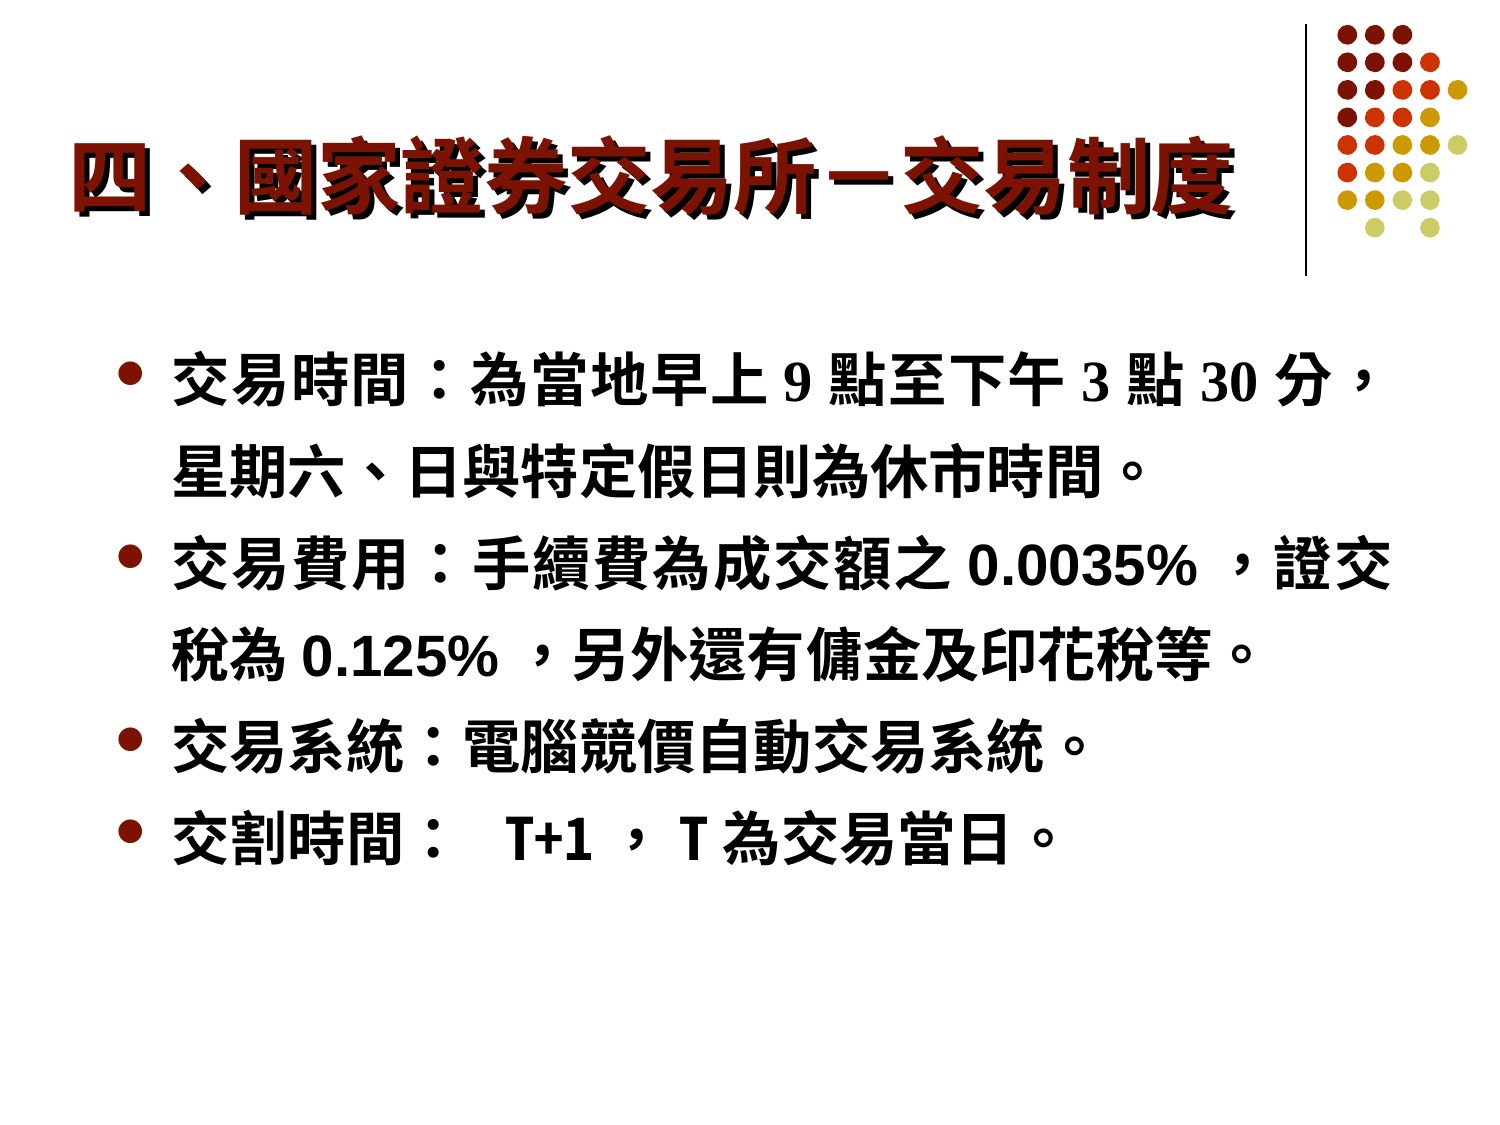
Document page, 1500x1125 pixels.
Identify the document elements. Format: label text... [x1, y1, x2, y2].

title 四、國家證券交易所－交易制度 [53, 66, 1325, 232]
list 交易時間：為當地早上9點至下午3點30分，星期六、日與特定假日則為休市時間。 交易費用：手續費為成交額之0.0035%，證交稅為0.125%，另外還有傭金及印花稅等。 交易系統：電腦競價自動交易系統。 交割時間： T+1，T為交易當日。 [100, 314, 1408, 1024]
